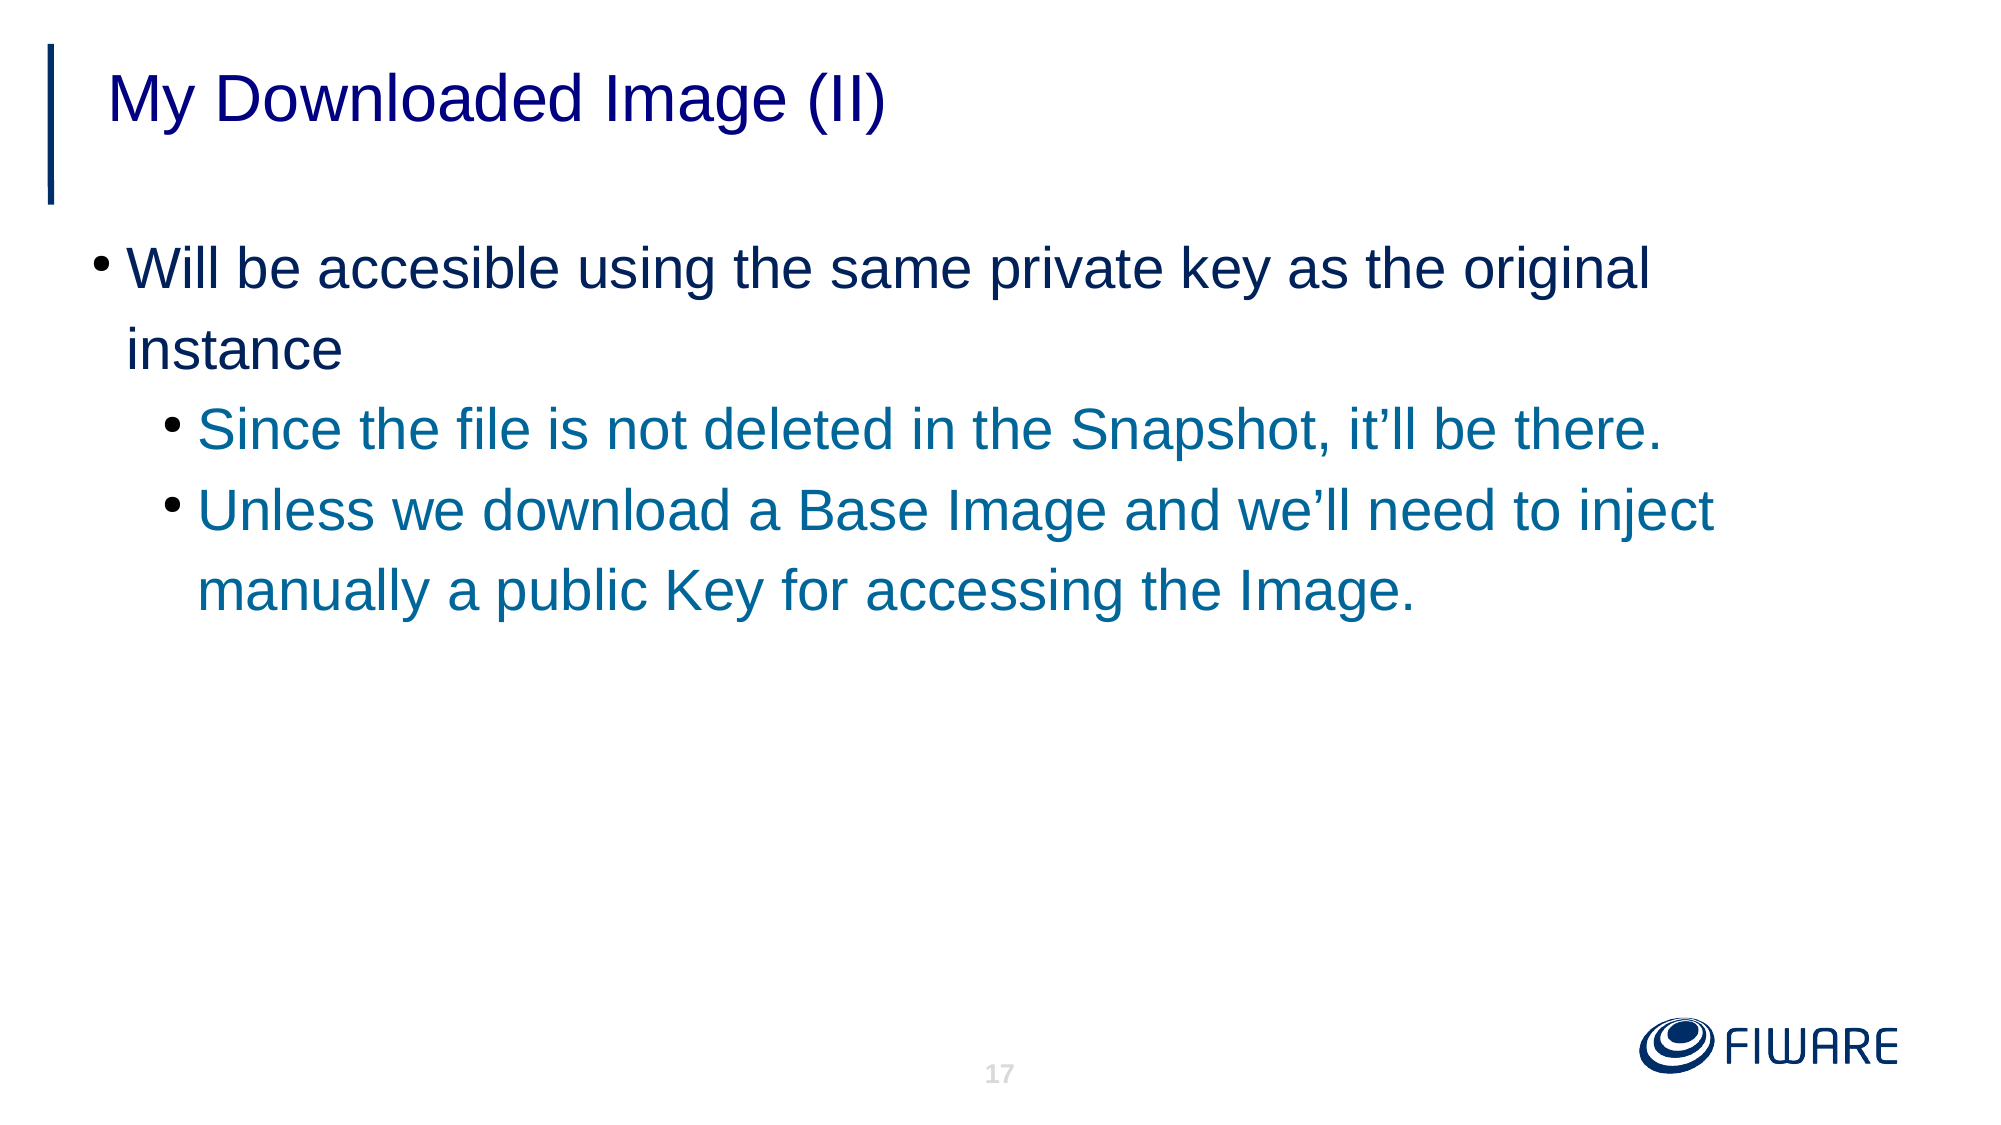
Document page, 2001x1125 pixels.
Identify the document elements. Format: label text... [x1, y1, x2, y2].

slide_number [887, 1042, 1113, 1103]
title My Downloaded Image (II) [92, 47, 1704, 250]
text_box Will be accesible using the same private key as the original instance Since the file is not deleted in the Snapshot, it’ll be there. Unless we download a Base Image and we’ll need to inject manually a public Key for accessing the Image. [76, 212, 1902, 630]
picture [1635, 1012, 1905, 1077]
